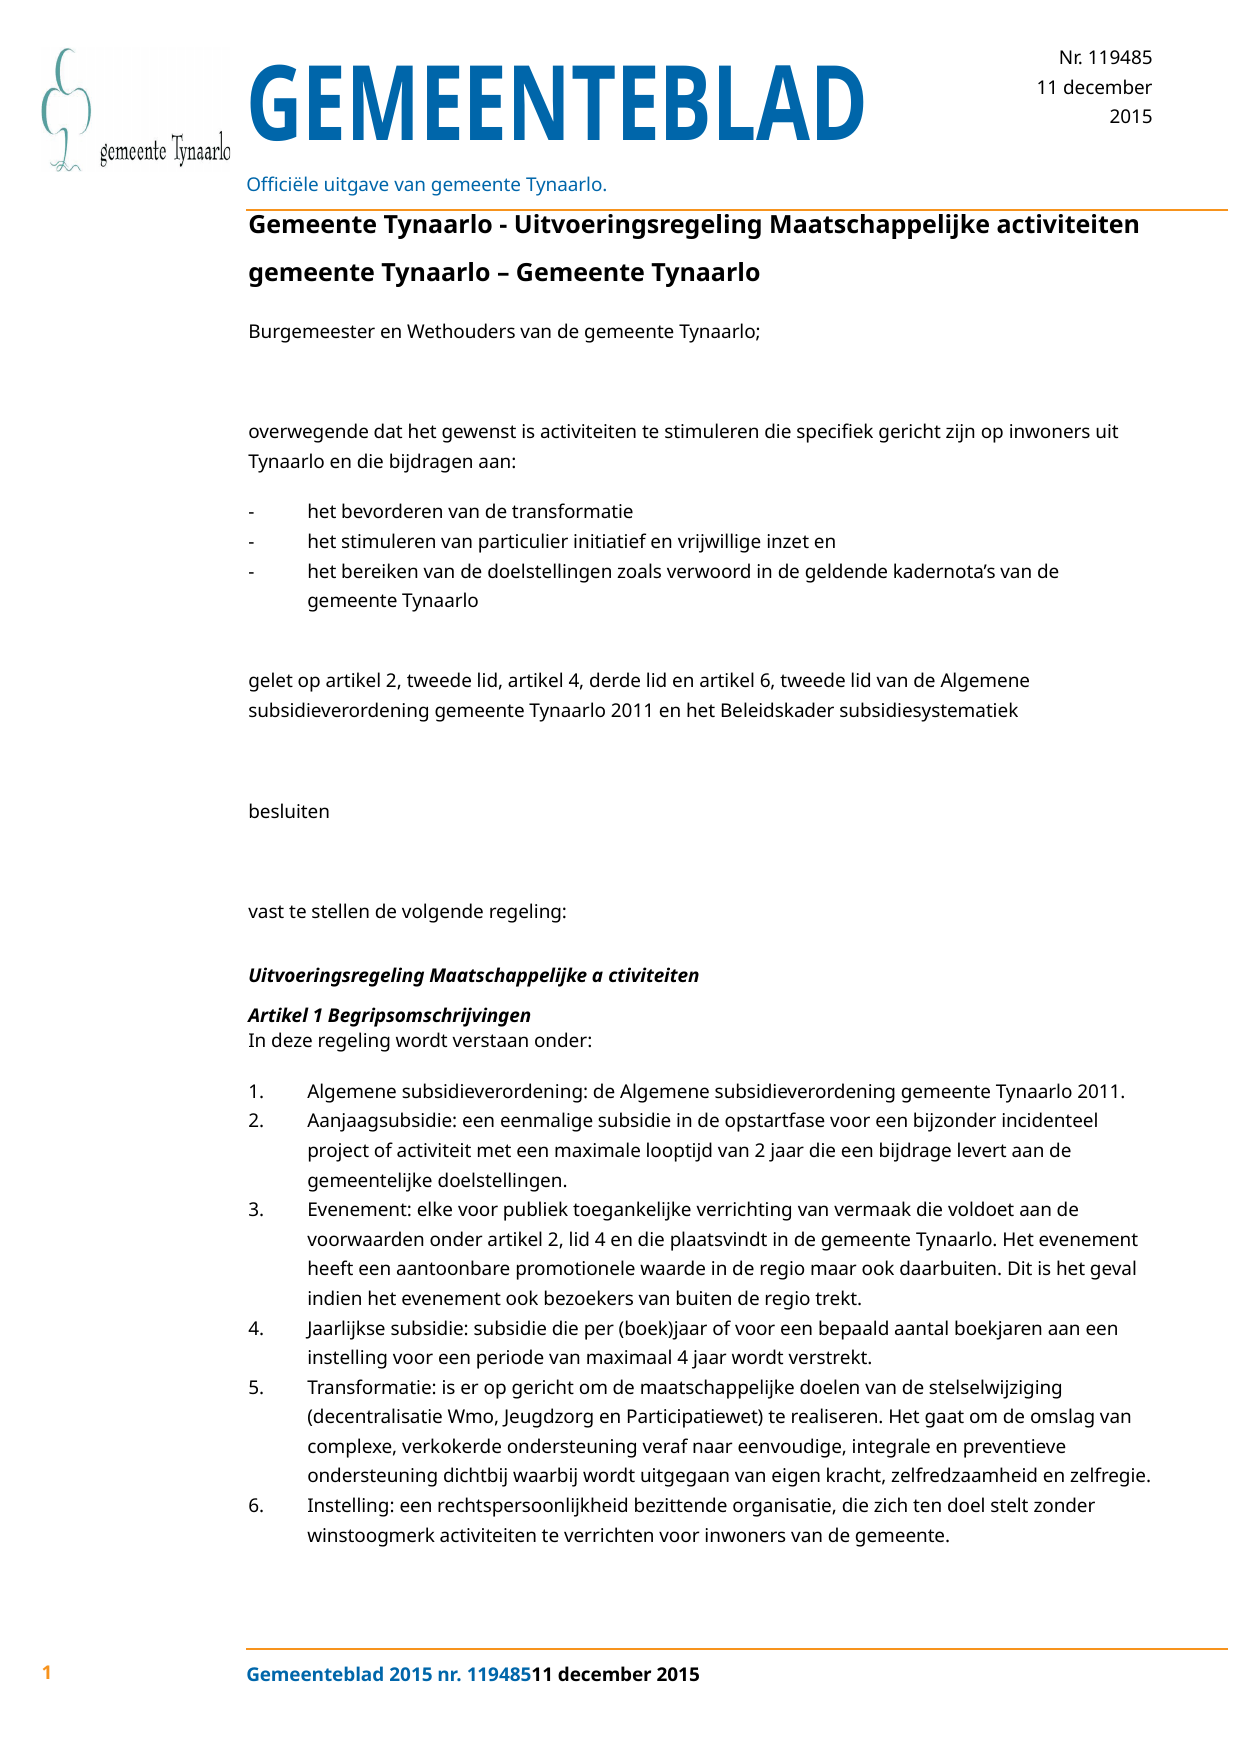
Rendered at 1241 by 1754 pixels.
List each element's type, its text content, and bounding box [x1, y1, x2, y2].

text gelet op artikel 2, tweede lid, artikel 4, derde lid en artikel 6, tweede lid van de Algemene subsidieverordening gemeente Tynaarlo 2011 en het Beleidskader subsidiesystematiek [248, 667, 1152, 723]
list Transformatie: is er op gericht om de maatschappelijke doelen van de stelselwijziging (decentralisatie Wmo, Jeugdzorg en Participatiewet) te realiseren. Het gaat om de omslag van complexe, verkokerde ondersteuning veraf naar eenvoudige, integrale en preventieve ondersteuning dichtbij waarbij wordt uitgegaan van eigen kracht, zelfredzaamheid en zelfregie. [248, 1374, 1152, 1488]
text In deze regeling wordt verstaan onder: [248, 1028, 1152, 1053]
picture [41, 47, 231, 172]
list het stimuleren van particulier initiatief en vrijwillige inzet en [248, 528, 1152, 554]
list Instelling: een rechtspersoonlijkheid bezittende organisatie, die zich ten doel stelt zonder winstoogmerk activiteiten te verrichten voor inwoners van de gemeente. [248, 1492, 1152, 1548]
list Jaarlijkse subsidie: subsidie die per (boek)jaar of voor een bepaald aantal boekjaren aan een instelling voor een periode van maximaal 4 jaar wordt verstrekt. [248, 1315, 1152, 1370]
text besluiten [248, 798, 1152, 824]
list het bereiken van de doelstellingen zoals verwoord in de geldende kadernota’s van de gemeente Tynaarlo [248, 558, 1152, 613]
text overwegende dat het gewenst is activiteiten te stimuleren die specifiek gericht zijn op inwoners uit Tynaarlo en die bijdragen aan: [248, 419, 1152, 474]
text Gemeente Tynaarlo - Uitvoeringsregeling Maatschappelijke activiteiten gemeente Tynaarlo – Gemeente Tynaarlo [248, 211, 1152, 288]
text Uitvoeringsregeling Maatschappelijke a ctiviteiten [248, 963, 1152, 988]
list het bevorderen van de transformatie [248, 499, 1152, 524]
list Aanjaagsubsidie: een eenmalige subsidie in de opstartfase voor een bijzonder incidenteel project of activiteit met een maximale looptijd van 2 jaar die een bijdrage levert aan de gemeentelijke doelstellingen. [248, 1108, 1152, 1193]
text Artikel 1 Begripsomschrijvingen [248, 1002, 1152, 1028]
list Evenement: elke voor publiek toegankelijke verrichting van vermaak die voldoet aan de voorwaarden onder artikel 2, lid 4 en die plaatsvindt in de gemeente Tynaarlo. Het evenement heeft een aantoonbare promotionele waarde in de regio maar ook daarbuiten. Dit is het geval indien het evenement ook bezoekers van buiten de regio trekt. [248, 1196, 1152, 1311]
list Algemene subsidieverordening: de Algemene subsidieverordening gemeente Tynaarlo 2011. [248, 1078, 1152, 1104]
text Burgemeester en Wethouders van de gemeente Tynaarlo; [248, 318, 1152, 344]
text vast te stellen de volgende regeling: [248, 899, 1152, 924]
